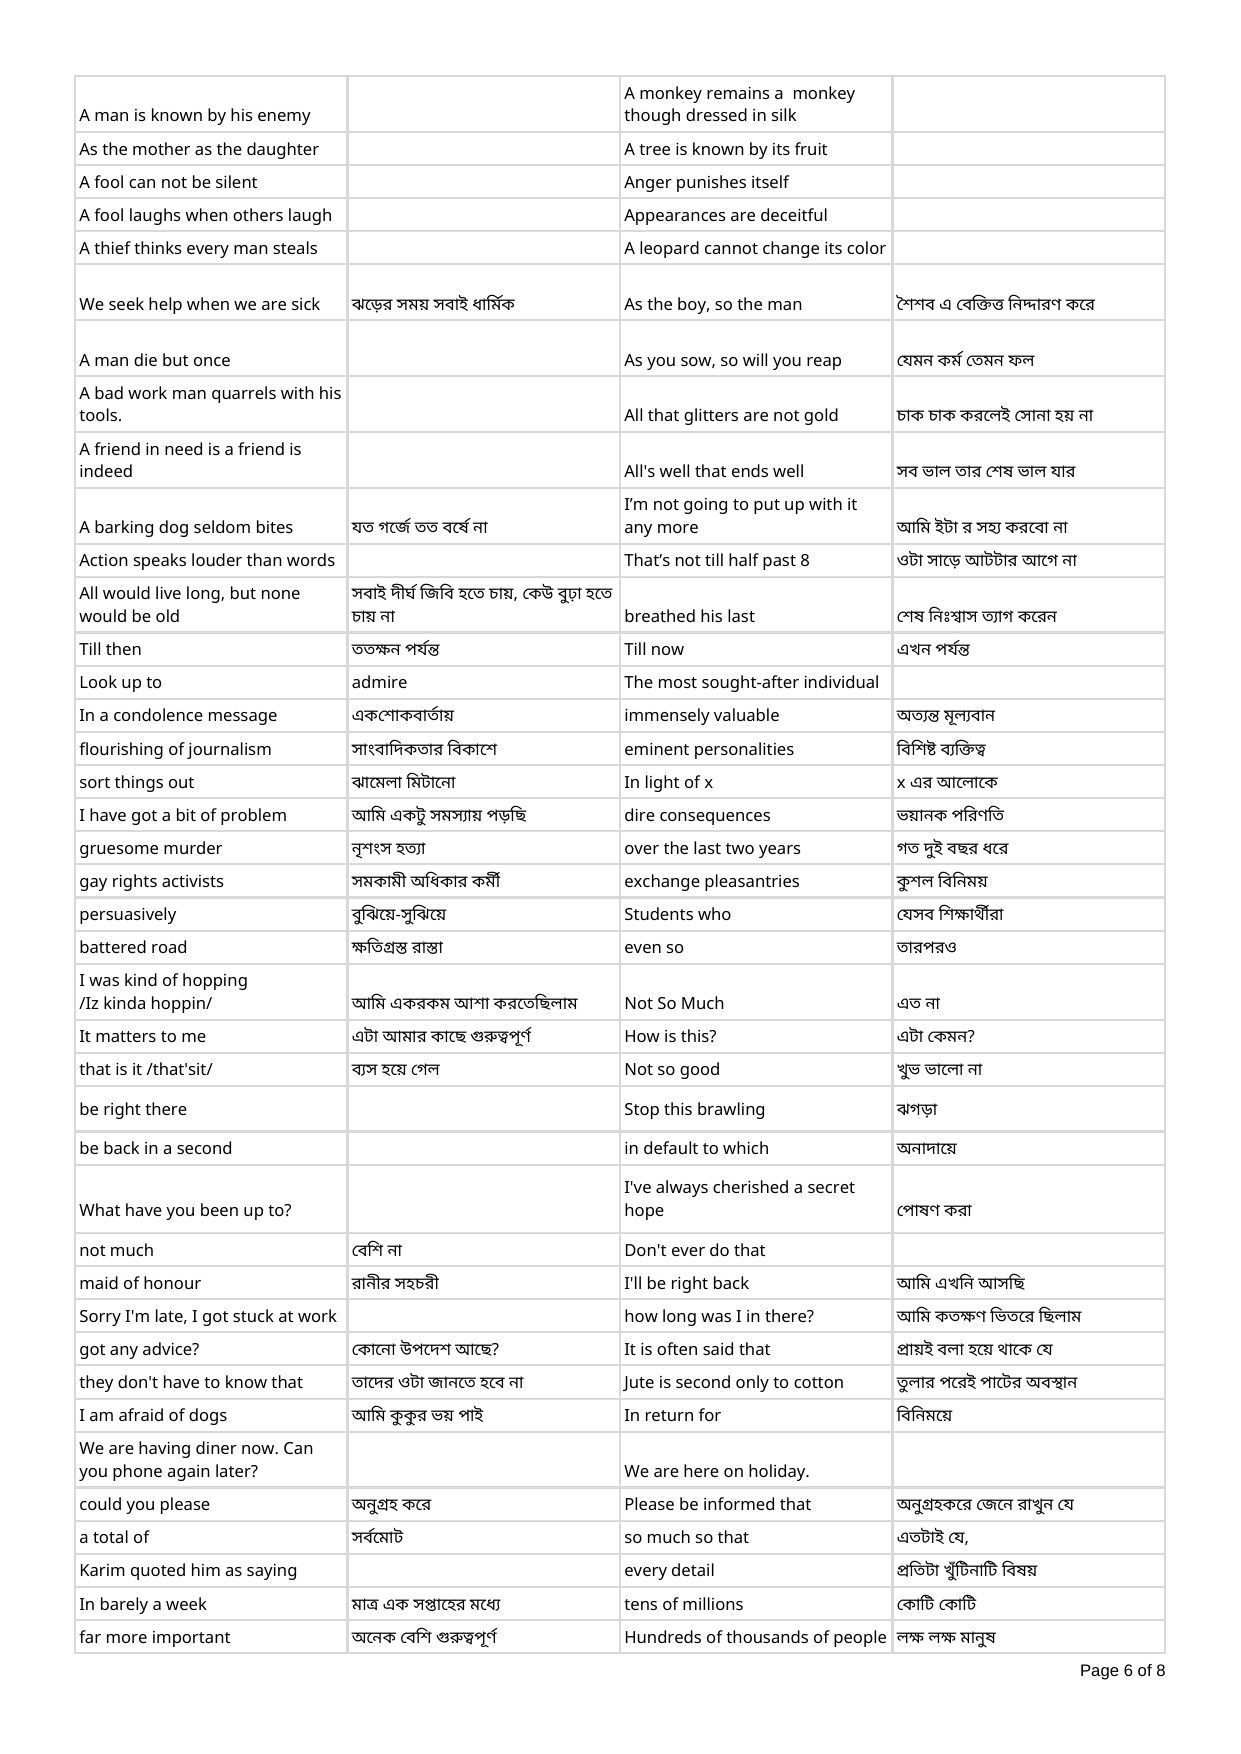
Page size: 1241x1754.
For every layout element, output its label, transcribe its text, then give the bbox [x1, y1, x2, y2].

table_cell [894, 1234, 1164, 1265]
table_cell সবাই দীর্ঘ জিবি হতে চায়, কেউ বুঢ়া হতে চায় না [349, 578, 619, 631]
table_cell What have you been up to? [76, 1166, 346, 1232]
table_cell Sorry I'm late, I got stuck at work [76, 1300, 346, 1331]
table_cell A fool can not be silent [76, 166, 346, 197]
table_cell সাংবাদিকতার বিকাশে [349, 733, 619, 764]
table_cell [349, 166, 619, 197]
table_cell How is this? [621, 1021, 891, 1052]
table_cell এতটাই যে, [894, 1522, 1164, 1553]
table_cell এত না [894, 965, 1164, 1018]
table_cell সর্বমোট [349, 1522, 619, 1553]
table_cell flourishing of journalism [76, 733, 346, 764]
table_cell [894, 166, 1164, 197]
table_cell In light of x [621, 766, 891, 797]
table_cell I'll be right back [621, 1267, 891, 1298]
table_cell [349, 199, 619, 230]
table_cell আমি একটু সমস্যায় পড়ছি [349, 799, 619, 830]
table_cell মাত্র এক সপ্তাহের মধ্যে [349, 1588, 619, 1619]
table_cell [349, 1433, 619, 1486]
table_cell [349, 1133, 619, 1163]
table_cell ভয়ানক পরিণতি [894, 799, 1164, 830]
table_cell It matters to me [76, 1021, 346, 1052]
table_cell Stop this brawling [621, 1087, 891, 1130]
table_cell তারপরও [894, 932, 1164, 963]
table_cell not much [76, 1234, 346, 1265]
table_cell [349, 77, 619, 131]
table_cell immensely valuable [621, 700, 891, 731]
table_cell যত গর্জে তত বর্ষে না [349, 489, 619, 542]
table_cell a total of [76, 1522, 346, 1553]
table_cell We are having diner now. Can you phone again later? [76, 1433, 346, 1486]
table_cell [349, 133, 619, 164]
table_cell A tree is known by its fruit [621, 133, 891, 164]
table_cell বেশি না [349, 1234, 619, 1265]
table_cell Appearances are deceitful [621, 199, 891, 230]
table_cell আমি কতক্ষণ ভিতরে ছিলাম [894, 1300, 1164, 1331]
table_cell All's well that ends well [621, 433, 891, 487]
table_cell I've always cherished a secret hope [621, 1166, 891, 1232]
table_cell maid of honour [76, 1267, 346, 1298]
table_cell so much so that [621, 1522, 891, 1553]
table_cell শৈশব এ বেক্তিত্ত নিদ্দারণ করে [894, 265, 1164, 319]
table_cell gruesome murder [76, 832, 346, 863]
table_cell [349, 1087, 619, 1130]
table_cell এটা আমার কাছে গুরুত্বপূর্ণ [349, 1021, 619, 1052]
table_cell A bad work man quarrels with his tools. [76, 377, 346, 431]
table_cell x এর আলোকে [894, 766, 1164, 797]
table_cell Till then [76, 634, 346, 664]
table_cell [349, 433, 619, 487]
table_cell [894, 77, 1164, 131]
table_cell far more important [76, 1621, 346, 1652]
table_cell [349, 1166, 619, 1232]
table_cell We seek help when we are sick [76, 265, 346, 319]
table_cell In a condolence message [76, 700, 346, 731]
table_cell [349, 1300, 619, 1331]
table_cell ঝামেলা মিটানো [349, 766, 619, 797]
table_cell A fool laughs when others laugh [76, 199, 346, 230]
table_cell In barely a week [76, 1588, 346, 1619]
table_cell That’s not till half past 8 [621, 545, 891, 576]
table_cell অনুগ্রহ করে [349, 1489, 619, 1519]
table_cell Please be informed that [621, 1489, 891, 1519]
table_cell Not So Much [621, 965, 891, 1018]
table_cell As you sow, so will you reap [621, 321, 891, 375]
table_cell সব ভাল তার শেষ ভাল যার [894, 433, 1164, 487]
table_cell As the boy, so the man [621, 265, 891, 319]
table_cell Jute is second only to cotton [621, 1366, 891, 1397]
table_cell It is often said that [621, 1333, 891, 1364]
table_cell কোনো উপদেশ আছে? [349, 1333, 619, 1364]
table_cell [894, 133, 1164, 164]
table_cell [349, 321, 619, 375]
table_cell একশোকবার্তায় [349, 700, 619, 731]
table_cell in default to which [621, 1133, 891, 1163]
table_cell যেমন কর্ম তেমন ফল [894, 321, 1164, 375]
table_cell how long was I in there? [621, 1300, 891, 1331]
table_cell got any advice? [76, 1333, 346, 1364]
table_cell [349, 1555, 619, 1586]
table_cell এখন পর্যন্ত [894, 634, 1164, 664]
table_cell কুশল বিনিময় [894, 865, 1164, 896]
table_cell I was kind of hopping /Iz kinda hoppin/ [76, 965, 346, 1018]
table_cell [349, 377, 619, 431]
table_cell আমি এখনি আসছি [894, 1267, 1164, 1298]
table_cell Hundreds of thousands of people [621, 1621, 891, 1652]
table_cell Don't ever do that [621, 1234, 891, 1265]
table_cell even so [621, 932, 891, 963]
table_cell As the mother as the daughter [76, 133, 346, 164]
table_cell [349, 545, 619, 576]
table_cell The most sought-after individual [621, 667, 891, 698]
table_cell ততক্ষন পর্যন্ত [349, 634, 619, 664]
table_cell dire consequences [621, 799, 891, 830]
table_cell ঝগড়া [894, 1087, 1164, 1130]
table_cell A thief thinks every man steals [76, 232, 346, 263]
table_cell [349, 232, 619, 263]
table_cell A man is known by his enemy [76, 77, 346, 131]
table_cell আমি একরকম আশা করতেছিলাম [349, 965, 619, 1018]
table_cell sort things out [76, 766, 346, 797]
table_cell Till now [621, 634, 891, 664]
table_cell they don't have to know that [76, 1366, 346, 1397]
table_cell পোষণ করা [894, 1166, 1164, 1232]
table_cell Not so good [621, 1054, 891, 1085]
table_cell নৃশংস হত্যা [349, 832, 619, 863]
table_cell A monkey remains a monkey though dressed in silk [621, 77, 891, 131]
table_cell অনাদায়ে [894, 1133, 1164, 1163]
table_cell A barking dog seldom bites [76, 489, 346, 542]
table_cell [894, 1433, 1164, 1486]
table_cell অনুগ্রহকরে জেনে রাখুন যে [894, 1489, 1164, 1519]
table_cell খুভ ভালো না [894, 1054, 1164, 1085]
table_cell be right there [76, 1087, 346, 1130]
table_cell eminent personalities [621, 733, 891, 764]
table_cell ঝড়ের সময় সবাই ধার্মিক [349, 265, 619, 319]
table_cell সমকামী অধিকার কর্মী [349, 865, 619, 896]
table_cell [894, 667, 1164, 698]
table_cell I have got a bit of problem [76, 799, 346, 830]
table_cell আমি ইটা র সহ্য করবো না [894, 489, 1164, 542]
table_cell অত্যন্ত মূল্যবান [894, 700, 1164, 731]
table_cell I am afraid of dogs [76, 1400, 346, 1431]
table_cell ব্যস হয়ে গেল [349, 1054, 619, 1085]
table_cell could you please [76, 1489, 346, 1519]
table_cell কোটি কোটি [894, 1588, 1164, 1619]
table_cell over the last two years [621, 832, 891, 863]
table_cell ওটা সাড়ে আটটার আগে না [894, 545, 1164, 576]
table_cell বিশিষ্ট ব্যক্তিত্ব [894, 733, 1164, 764]
table_cell Look up to [76, 667, 346, 698]
table_cell I’m not going to put up with it any more [621, 489, 891, 542]
table_cell চাক চাক করলেই সোনা হয় না [894, 377, 1164, 431]
table_cell persuasively [76, 899, 346, 929]
table_cell গত দুই বছর ধরে [894, 832, 1164, 863]
table_cell [894, 199, 1164, 230]
table_cell be back in a second [76, 1133, 346, 1163]
table_cell Karim quoted him as saying [76, 1555, 346, 1586]
table_cell tens of millions [621, 1588, 891, 1619]
table_cell প্রতিটা খুঁটিনাটি বিষয় [894, 1555, 1164, 1586]
table_cell বুঝিয়ে-সুঝিয়ে [349, 899, 619, 929]
table_cell that is it /that'sit/ [76, 1054, 346, 1085]
table_cell Students who [621, 899, 891, 929]
table_cell তুলার পরেই পাটের অবস্থান [894, 1366, 1164, 1397]
table_cell gay rights activists [76, 865, 346, 896]
table_cell every detail [621, 1555, 891, 1586]
table_cell লক্ষ লক্ষ মানুষ [894, 1621, 1164, 1652]
table_cell রানীর সহচরী [349, 1267, 619, 1298]
table_cell exchange pleasantries [621, 865, 891, 896]
table_cell All would live long, but none would be old [76, 578, 346, 631]
table_cell যেসব শিক্ষার্থীরা [894, 899, 1164, 929]
table_cell We are here on holiday. [621, 1433, 891, 1486]
table_cell [894, 232, 1164, 263]
table_cell আমি কুকুর ভয় পাই [349, 1400, 619, 1431]
table_cell breathed his last [621, 578, 891, 631]
table_cell A friend in need is a friend is indeed [76, 433, 346, 487]
table_cell In return for [621, 1400, 891, 1431]
table_cell প্রায়ই বলা হয়ে থাকে যে [894, 1333, 1164, 1364]
table_cell A man die but once [76, 321, 346, 375]
table_cell admire [349, 667, 619, 698]
table_cell battered road [76, 932, 346, 963]
table_cell তাদের ওটা জানতে হবে না [349, 1366, 619, 1397]
table_cell বিনিময়ে [894, 1400, 1164, 1431]
table_cell শেষ নিঃশ্বাস ত্যাগ করেন [894, 578, 1164, 631]
table_cell ক্ষতিগ্রস্ত রাস্তা [349, 932, 619, 963]
table_cell A leopard cannot change its color [621, 232, 891, 263]
table_cell অনেক বেশি গুরুত্বপূর্ণ [349, 1621, 619, 1652]
table_cell এটা কেমন? [894, 1021, 1164, 1052]
table_cell Action speaks louder than words [76, 545, 346, 576]
table_cell Anger punishes itself [621, 166, 891, 197]
table_cell All that glitters are not gold [621, 377, 891, 431]
